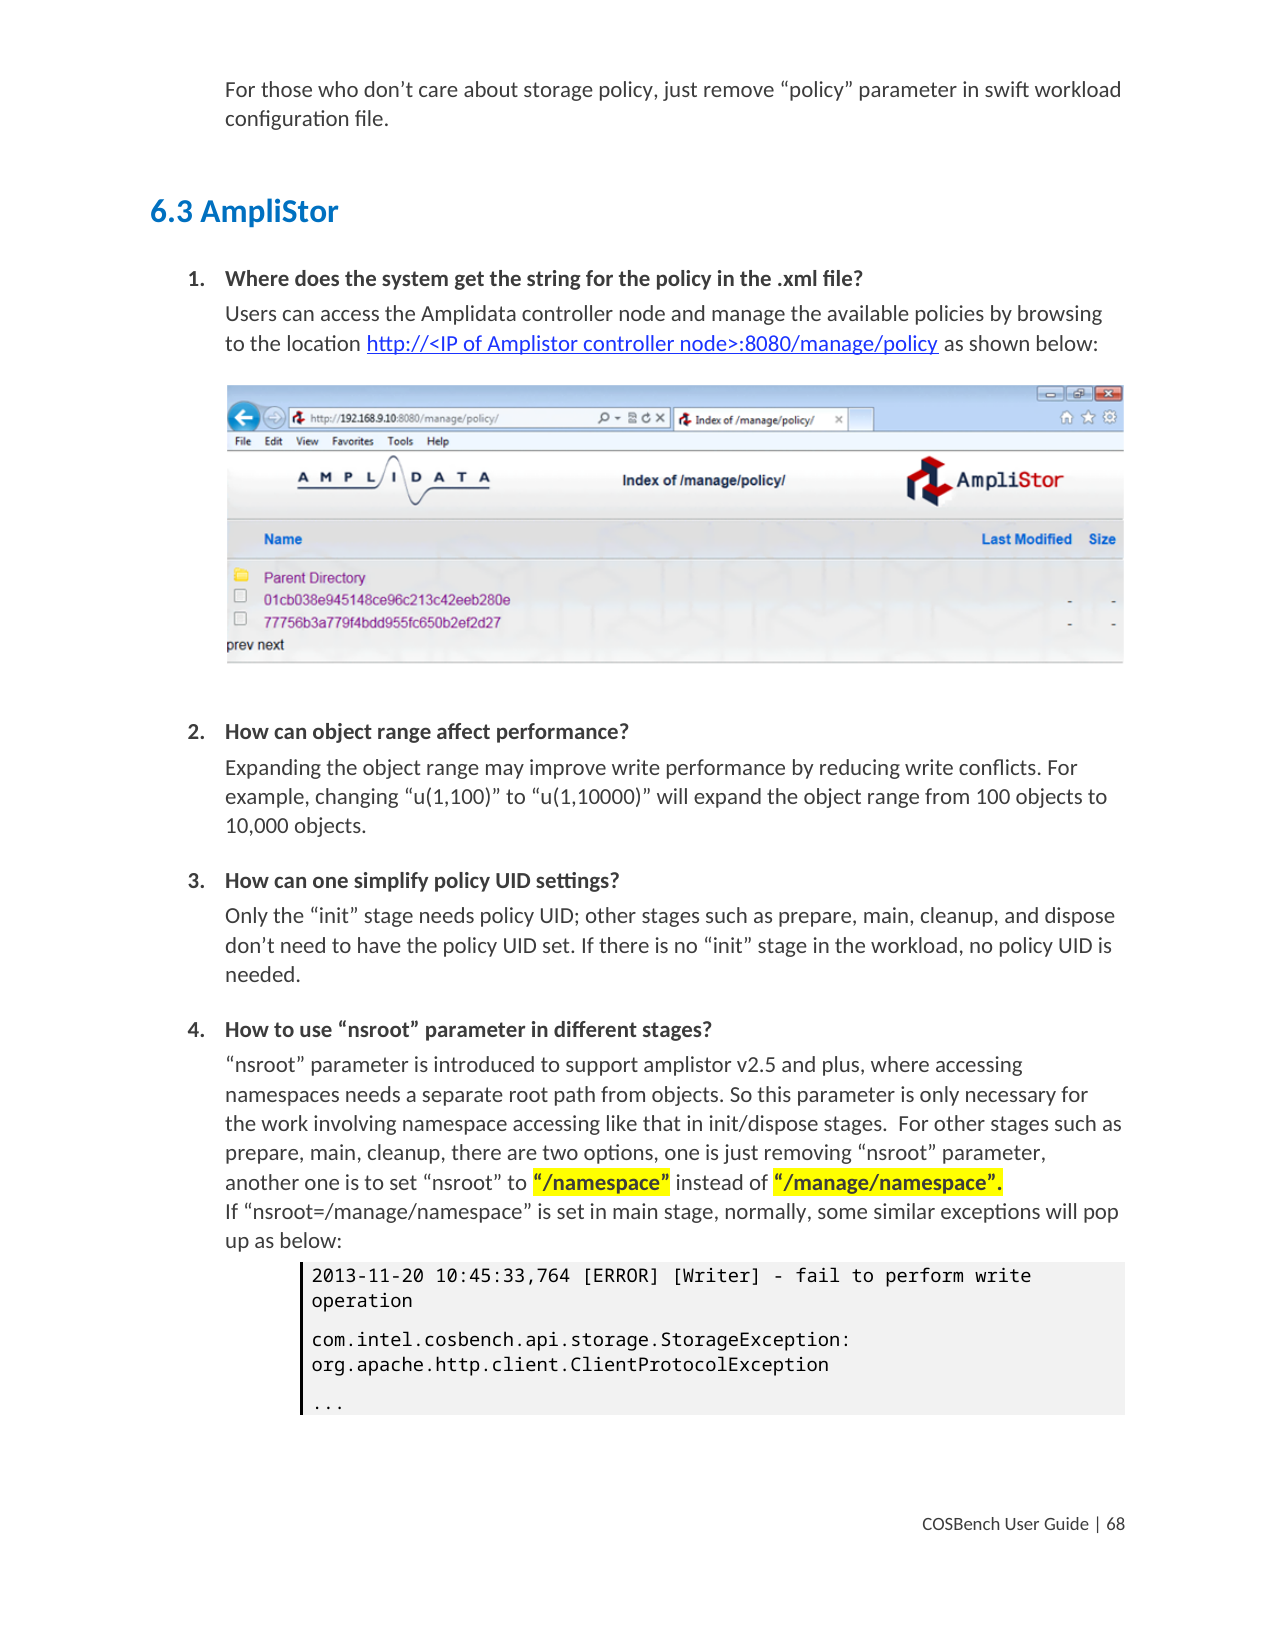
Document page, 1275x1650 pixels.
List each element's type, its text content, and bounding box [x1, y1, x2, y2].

list How to use “nsroot” parameter in different stages? [187, 1015, 1125, 1043]
text 2013-11-20 10:45:33,764 [ERROR] [Writer] - fail to perform write operation [303, 1262, 1125, 1313]
text If “nsroot=/manage/namespace” is set in main stage, normally, some similar exceptions will pop up as below: [225, 1197, 1125, 1255]
text “nsroot” parameter is introduced to support amplistor v2.5 and plus, where accessing namespaces needs a separate root path from objects. So this parameter is only necessary for the work involving namespace accessing like that in init/dispose stages. For other stages such as prepare, main, cleanup, there are two options, one is just removing “nsroot” parameter, another one is to set “nsroot” to “/namespace” instead of “/manage/namespace”. [225, 1050, 1125, 1196]
text Expanding the object range may improve write performance by reducing write conflicts. For example, changing “u(1,100)” to “u(1,10000)” will expand the object range from 100 objects to 10,000 objects. [225, 753, 1125, 840]
text For those who don’t care about storage policy, just remove “policy” parameter in swift workload configuration file. [225, 75, 1125, 132]
subtitle AmpliStor [150, 190, 1125, 231]
text Only the “init” stage needs policy UID; other stages such as prepare, main, cleanup, and dispose don’t need to have the policy UID set. If there is no “init” stage in the workload, no policy UID is needed. [225, 902, 1125, 988]
list Where does the system get the string for the policy in the .xml file? [187, 264, 1125, 292]
list How can one simplify policy UID settings? [187, 866, 1125, 894]
text ... [303, 1389, 1125, 1415]
text com.intel.cosbench.api.storage.StorageException: org.apache.http.client.ClientProtocolException [303, 1326, 1125, 1377]
text Users can access the Amplidata controller node and manage the available policies by browsing to the location http://<IP of Amplistor controller node>:8080/manage/policy as shown below: [225, 299, 1125, 357]
list How can object range affect performance? [187, 717, 1125, 745]
